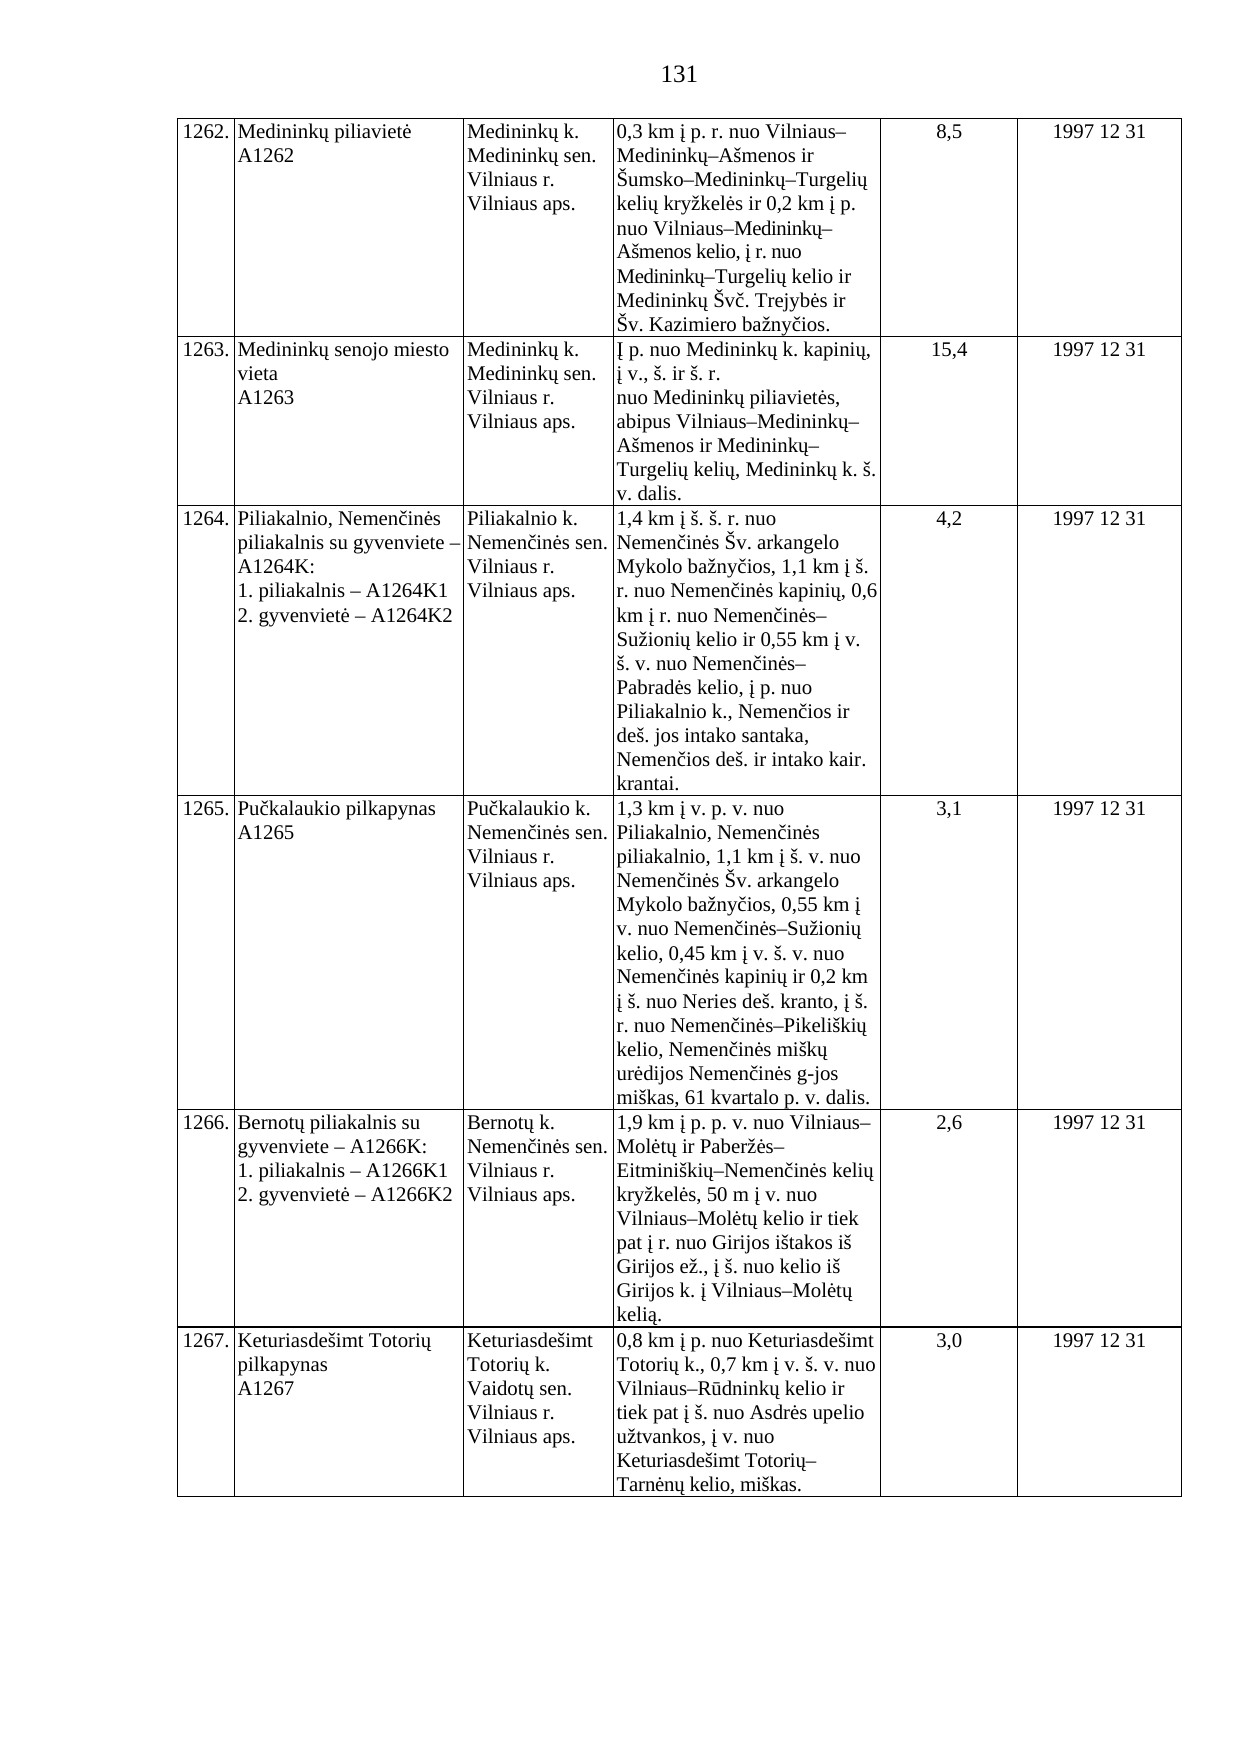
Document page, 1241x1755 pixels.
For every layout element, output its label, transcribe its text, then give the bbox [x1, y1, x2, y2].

table_cell Bernotų k. Nemenčinės sen. Vilniaus r. Vilniaus aps. [464, 1110, 613, 1326]
table_cell 0,8 km į p. nuo Keturiasdešimt Totorių k., 0,7 km į v. š. v. nuo Vilniaus–Rūdninkų kelio ir tiek pat į š. nuo Asdrės upelio užtvankos, į v. nuo Keturiasdešimt Totorių–Tarnėnų kelio, miškas. [614, 1328, 880, 1496]
table_cell 1265. [178, 796, 234, 1109]
table_cell 3,1 [881, 796, 1017, 1109]
table_cell 1267. [178, 1328, 234, 1496]
table_cell Pučkalaukio pilkapynas A1265 [235, 796, 463, 1109]
table_cell 3,0 [881, 1328, 1017, 1496]
table_cell 1997 12 31 [1018, 337, 1181, 505]
table_cell 4,2 [881, 506, 1017, 795]
table_cell 1997 12 31 [1018, 119, 1181, 336]
table_cell 8,5 [881, 119, 1017, 336]
table_cell Medininkų piliavietė A1262 [235, 119, 463, 336]
table_cell 1264. [178, 506, 234, 795]
table_cell Bernotų piliakalnis su gyvenviete – A1266K: 1. piliakalnis – A1266K1 2. gyvenvietė – A1266K2 [235, 1110, 463, 1326]
table_cell 1263. [178, 337, 234, 505]
table_cell 1997 12 31 [1018, 506, 1181, 795]
table_cell 1262. [178, 119, 234, 336]
table_cell 1,3 km į v. p. v. nuo Piliakalnio, Nemenčinės piliakalnio, 1,1 km į š. v. nuo Nemenčinės Šv. arkangelo Mykolo bažnyčios, 0,55 km į v. nuo Nemenčinės–Sužionių kelio, 0,45 km į v. š. v. nuo Nemenčinės kapinių ir 0,2 km į š. nuo Neries deš. kranto, į š. r. nuo Nemenčinės–Pikeliškių kelio, Nemenčinės miškų urėdijos Nemenčinės g-jos miškas, 61 kvartalo p. v. dalis. [614, 796, 880, 1109]
table_cell 0,3 km į p. r. nuo Vilniaus–Medininkų–Ašmenos ir Šumsko–Medininkų–Turgelių kelių kryžkelės ir 0,2 km į p. nuo Vilniaus–Medininkų–Ašmenos kelio, į r. nuo Medininkų–Turgelių kelio ir Medininkų Švč. Trejybės ir Šv. Kazimiero bažnyčios. [614, 119, 880, 336]
table_cell Medininkų k. Medininkų sen. Vilniaus r. Vilniaus aps. [464, 337, 613, 505]
table_cell Keturiasdešimt Totorių pilkapynas A1267 [235, 1328, 463, 1496]
table_cell 1,9 km į p. p. v. nuo Vilniaus–Molėtų ir Paberžės–Eitminiškių–Nemenčinės kelių kryžkelės, 50 m į v. nuo Vilniaus–Molėtų kelio ir tiek pat į r. nuo Girijos ištakos iš Girijos ež., į š. nuo kelio iš Girijos k. į Vilniaus–Molėtų kelią. [614, 1110, 880, 1326]
table_cell 15,4 [881, 337, 1017, 505]
table_cell Keturiasdešimt Totorių k. Vaidotų sen. Vilniaus r. Vilniaus aps. [464, 1328, 613, 1496]
table_cell Medininkų k. Medininkų sen. Vilniaus r. Vilniaus aps. [464, 119, 613, 336]
table_cell Pučkalaukio k. Nemenčinės sen. Vilniaus r. Vilniaus aps. [464, 796, 613, 1109]
table_cell 1997 12 31 [1018, 1110, 1181, 1326]
table_cell Piliakalnio, Nemenčinės piliakalnis su gyvenviete – A1264K: 1. piliakalnis – A1264K1 2. gyvenvietė – A1264K2 [235, 506, 463, 795]
table_cell 1,4 km į š. š. r. nuo Nemenčinės Šv. arkangelo Mykolo bažnyčios, 1,1 km į š. r. nuo Nemenčinės kapinių, 0,6 km į r. nuo Nemenčinės–Sužionių kelio ir 0,55 km į v. š. v. nuo Nemenčinės–Pabradės kelio, į p. nuo Piliakalnio k., Nemenčios ir deš. jos intako santaka, Nemenčios deš. ir intako kair. krantai. [614, 506, 880, 795]
table_cell Medininkų senojo miesto vieta A1263 [235, 337, 463, 505]
table_cell Į p. nuo Medininkų k. kapinių, į v., š. ir š. r. nuo Medininkų piliavietės, abipus Vilniaus–Medininkų–Ašmenos ir Medininkų–Turgelių kelių, Medininkų k. š. v. dalis. [614, 337, 880, 505]
table_cell 1997 12 31 [1018, 796, 1181, 1109]
table_cell Piliakalnio k. Nemenčinės sen. Vilniaus r. Vilniaus aps. [464, 506, 613, 795]
table_cell 2,6 [881, 1110, 1017, 1326]
table_cell 1266. [178, 1110, 234, 1326]
table_cell 1997 12 31 [1018, 1328, 1181, 1496]
